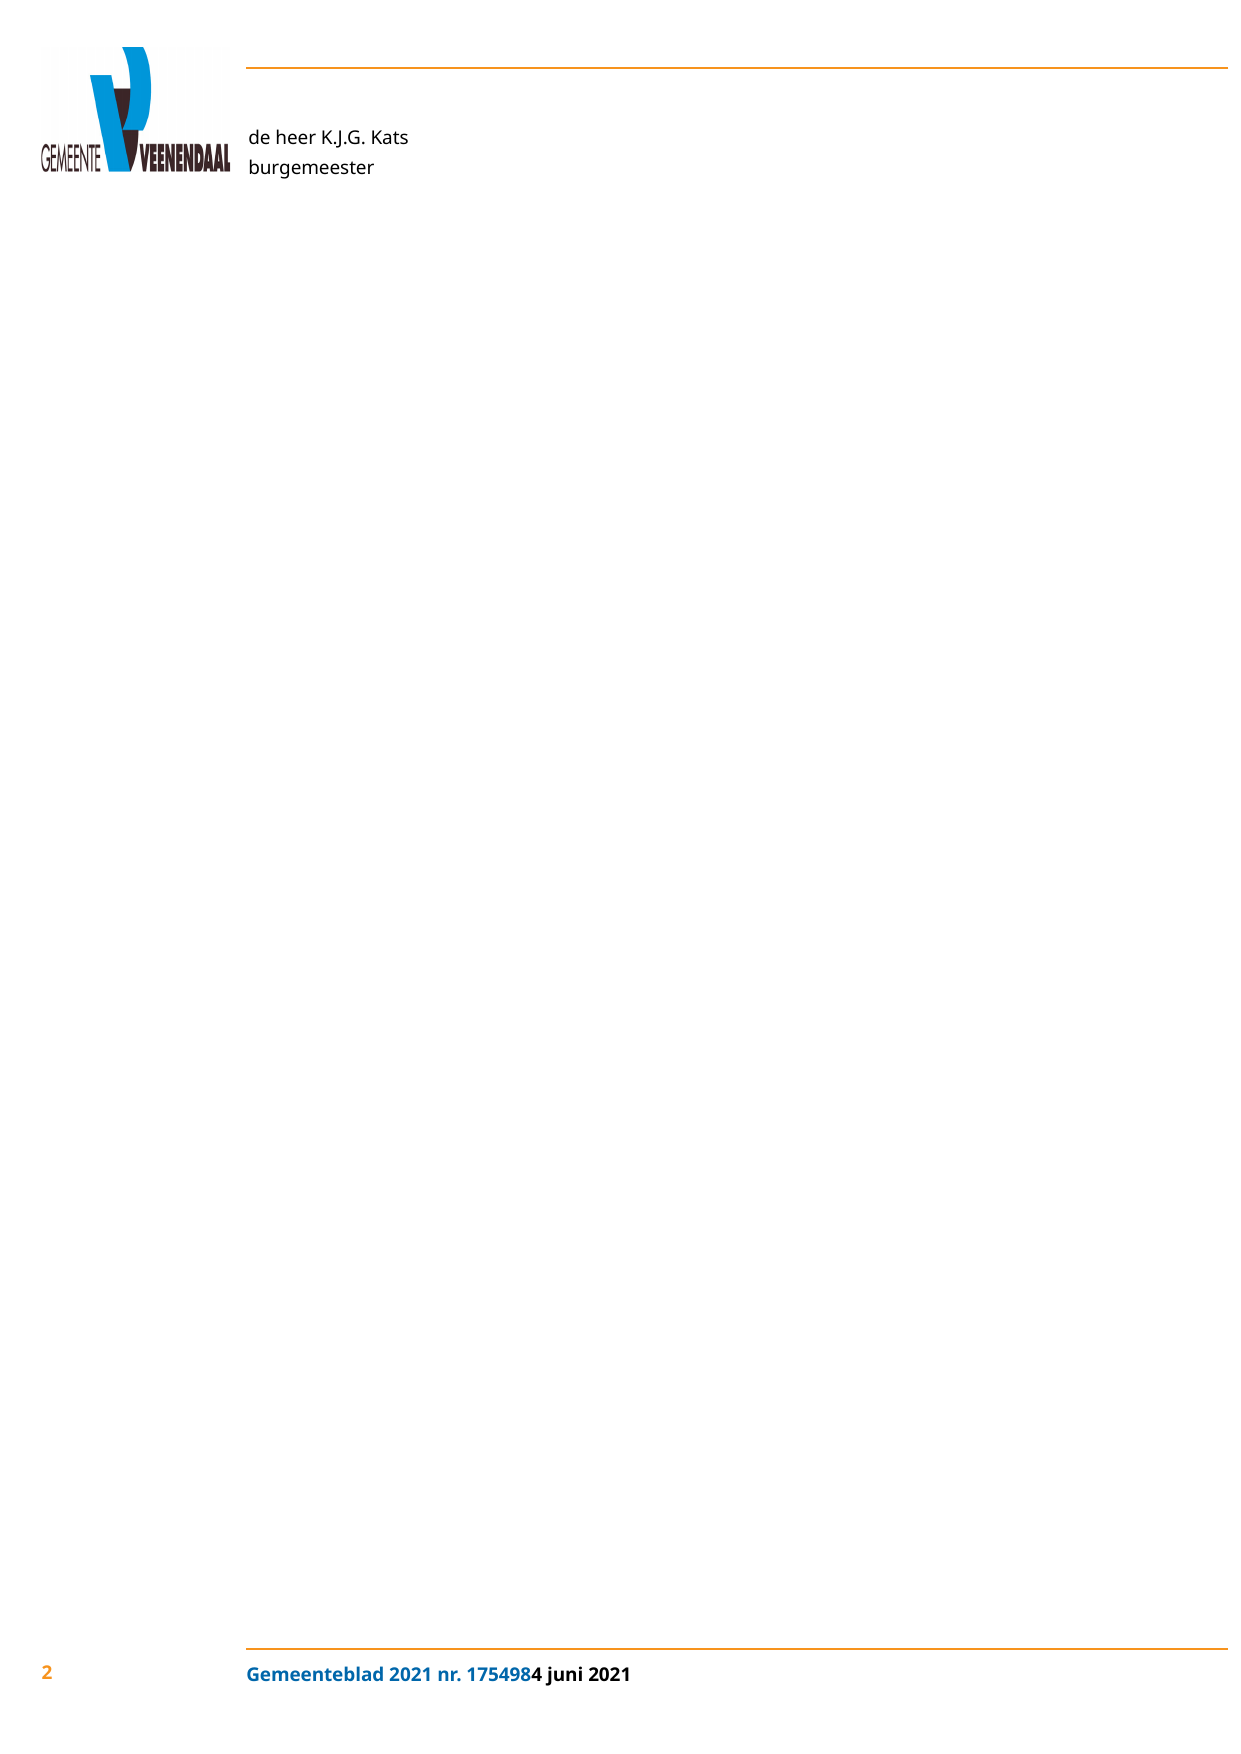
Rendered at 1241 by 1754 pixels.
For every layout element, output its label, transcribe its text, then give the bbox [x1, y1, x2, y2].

picture [41, 47, 130, 172]
picture [123, 47, 231, 172]
text de heer K.J.G. Kats [248, 124, 1152, 150]
text burgemeester [248, 154, 1152, 180]
